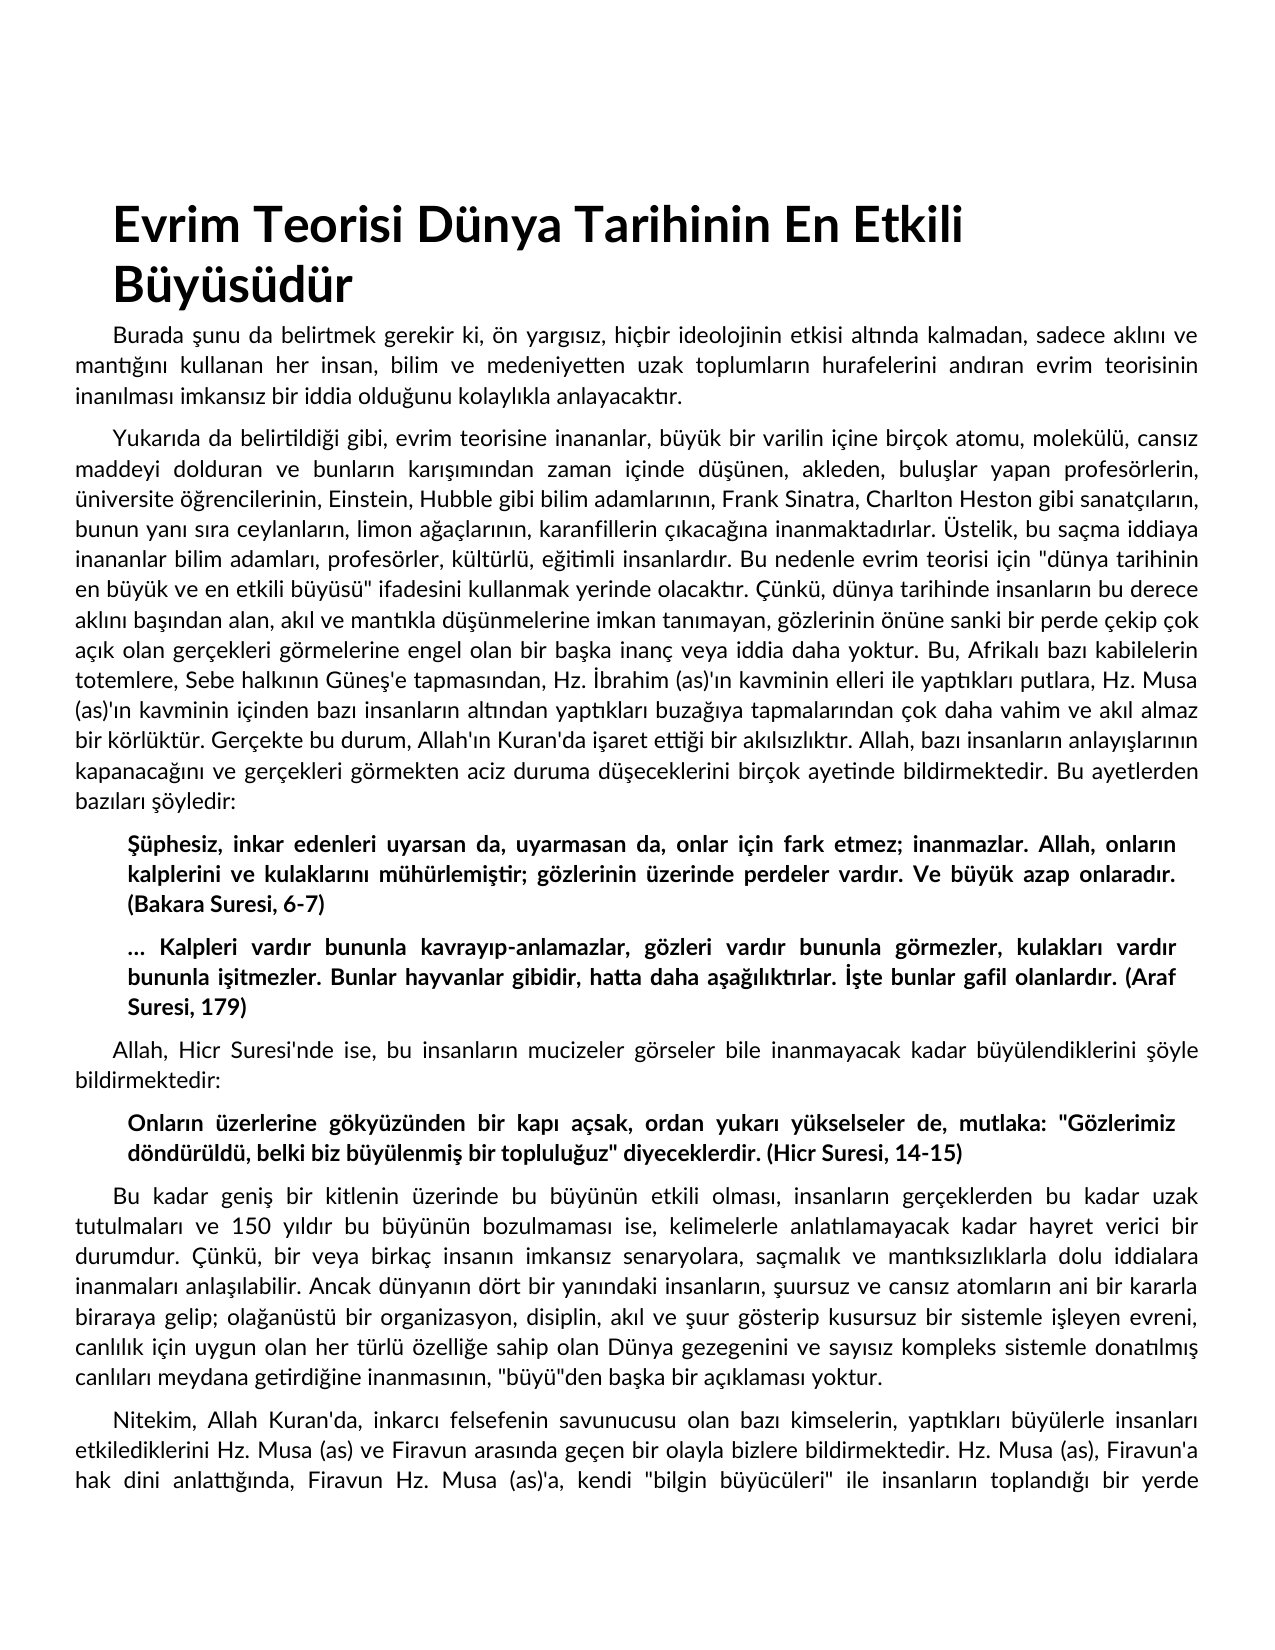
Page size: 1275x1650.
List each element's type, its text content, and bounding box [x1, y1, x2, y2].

text Burada şunu da belirtmek gerekir ki, ön yargısız, hiçbir ideolojinin etkisi altında kalmadan, sadece aklını ve mantığını kullanan her insan, bilim ve medeniyetten uzak toplumların hurafelerini andıran evrim teorisinin inanılması imkansız bir iddia olduğunu kolaylıkla anlayacaktır. [75, 321, 1200, 409]
subtitle Evrim Teorisi Dünya Tarihinin En Etkili Büyüsüdür [112, 193, 1200, 313]
text Nitekim, Allah Kuran'da, inkarcı felsefenin savunucusu olan bazı kimselerin, yaptıkları büyülerle insanları etkilediklerini Hz. Musa (as) ve Firavun arasında geçen bir olayla bizlere bildirmektedir. Hz. Musa (as), Firavun'a hak dini anlattığında, Firavun Hz. Musa (as)'a, kendi "bilgin büyücüleri" ile insanların toplandığı bir yerde [75, 1405, 1200, 1493]
text Şüphesiz, inkar edenleri uyarsan da, uyarmasan da, onlar için fark etmez; inanmazlar. Allah, onların kalplerini ve kulaklarını mühürlemiştir; gözlerinin üzerinde perdeler vardır. Ve büyük azap onlaradır. (Bakara Suresi, 6-7) [127, 829, 1177, 917]
text Onların üzerlerine gökyüzünden bir kapı açsak, ordan yukarı yükselseler de, mutlaka: "Gözlerimiz döndürüldü, belki biz büyülenmiş bir topluluğuz" diyeceklerdir. (Hicr Suresi, 14-15) [127, 1108, 1177, 1166]
text Bu kadar geniş bir kitlenin üzerinde bu büyünün etkili olması, insanların gerçeklerden bu kadar uzak tutulmaları ve 150 yıldır bu büyünün bozulmaması ise, kelimelerle anlatılamayacak kadar hayret verici bir durumdur. Çünkü, bir veya birkaç insanın imkansız senaryolara, saçmalık ve mantıksızlıklarla dolu iddialara inanmaları anlaşılabilir. Ancak dünyanın dört bir yanındaki insanların, şuursuz ve cansız atomların ani bir kararla biraraya gelip; olağanüstü bir organizasyon, disiplin, akıl ve şuur gösterip kusursuz bir sistemle işleyen evreni, canlılık için uygun olan her türlü özelliğe sahip olan Dünya gezegenini ve sayısız kompleks sistemle donatılmış canlıları meydana getirdiğine inanmasının, "büyü"den başka bir açıklaması yoktur. [75, 1181, 1200, 1390]
text … Kalpleri vardır bununla kavrayıp-anlamazlar, gözleri vardır bununla görmezler, kulakları vardır bununla işitmezler. Bunlar hayvanlar gibidir, hatta daha aşağılıktırlar. İşte bunlar gafil olanlardır. (Araf Suresi, 179) [127, 932, 1177, 1020]
text Yukarıda da belirtildiği gibi, evrim teorisine inananlar, büyük bir varilin içine birçok atomu, molekülü, cansız maddeyi dolduran ve bunların karışımından zaman içinde düşünen, akleden, buluşlar yapan profesörlerin, üniversite öğrencilerinin, Einstein, Hubble gibi bilim adamlarının, Frank Sinatra, Charlton Heston gibi sanatçıların, bunun yanı sıra ceylanların, limon ağaçlarının, karanfillerin çıkacağına inanmaktadırlar. Üstelik, bu saçma iddiaya inananlar bilim adamları, profesörler, kültürlü, eğitimli insanlardır. Bu nedenle evrim teorisi için "dünya tarihinin en büyük ve en etkili büyüsü" ifadesini kullanmak yerinde olacaktır. Çünkü, dünya tarihinde insanların bu derece aklını başından alan, akıl ve mantıkla düşünmelerine imkan tanımayan, gözlerinin önüne sanki bir perde çekip çok açık olan gerçekleri görmelerine engel olan bir başka inanç veya iddia daha yoktur. Bu, Afrikalı bazı kabilelerin totemlere, Sebe halkının Güneş'e tapmasından, Hz. İbrahim (as)'ın kavminin elleri ile yaptıkları putlara, Hz. Musa (as)'ın kavminin içinden bazı insanların altından yaptıkları buzağıya tapmalarından çok daha vahim ve akıl almaz bir körlüktür. Gerçekte bu durum, Allah'ın Kuran'da işaret ettiği bir akılsızlıktır. Allah, bazı insanların anlayışlarının kapanacağını ve gerçekleri görmekten aciz duruma düşeceklerini birçok ayetinde bildirmektedir. Bu ayetlerden bazıları şöyledir: [75, 424, 1200, 814]
text Allah, Hicr Suresi'nde ise, bu insanların mucizeler görseler bile inanmayacak kadar büyülendiklerini şöyle bildirmektedir: [75, 1036, 1200, 1093]
